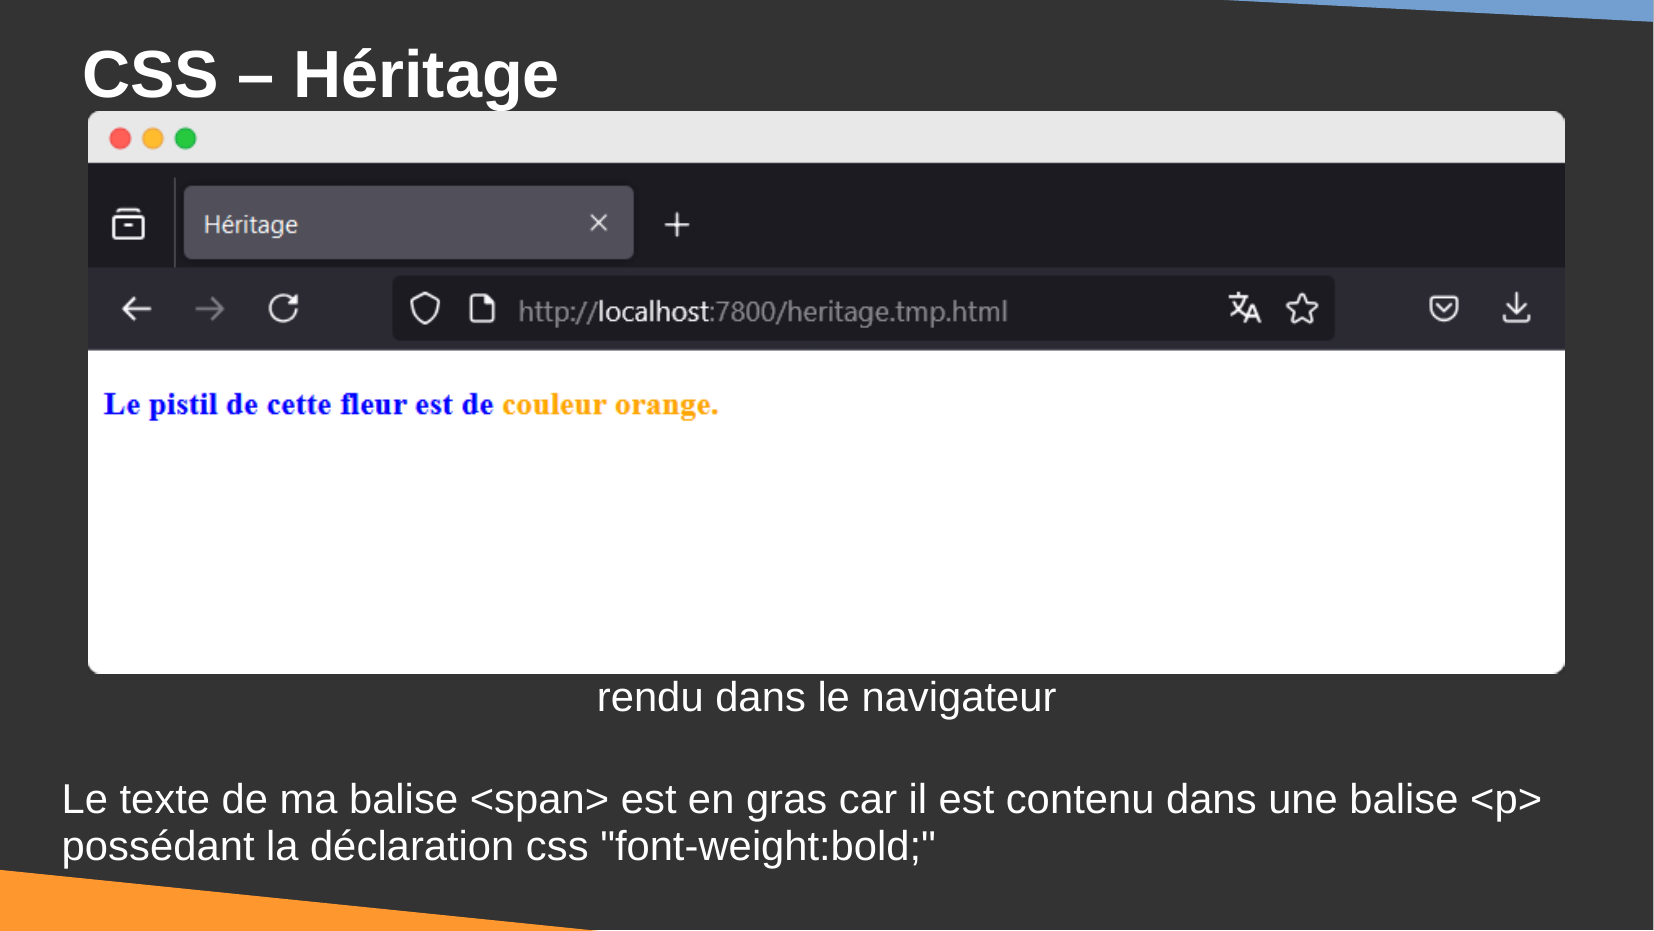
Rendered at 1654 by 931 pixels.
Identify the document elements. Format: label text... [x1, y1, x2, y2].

picture [88, 111, 1565, 674]
title CSS – Héritage [82, 37, 1571, 122]
title Le texte de ma balise <span> est en gras car il est contenu dans une balise <p> possédant la déclaration css "font-weight:bold;" [61, 776, 1592, 892]
title rendu dans le navigateur [94, 674, 1560, 721]
text_box [0, 869, 600, 931]
text_box [1224, 0, 1654, 22]
